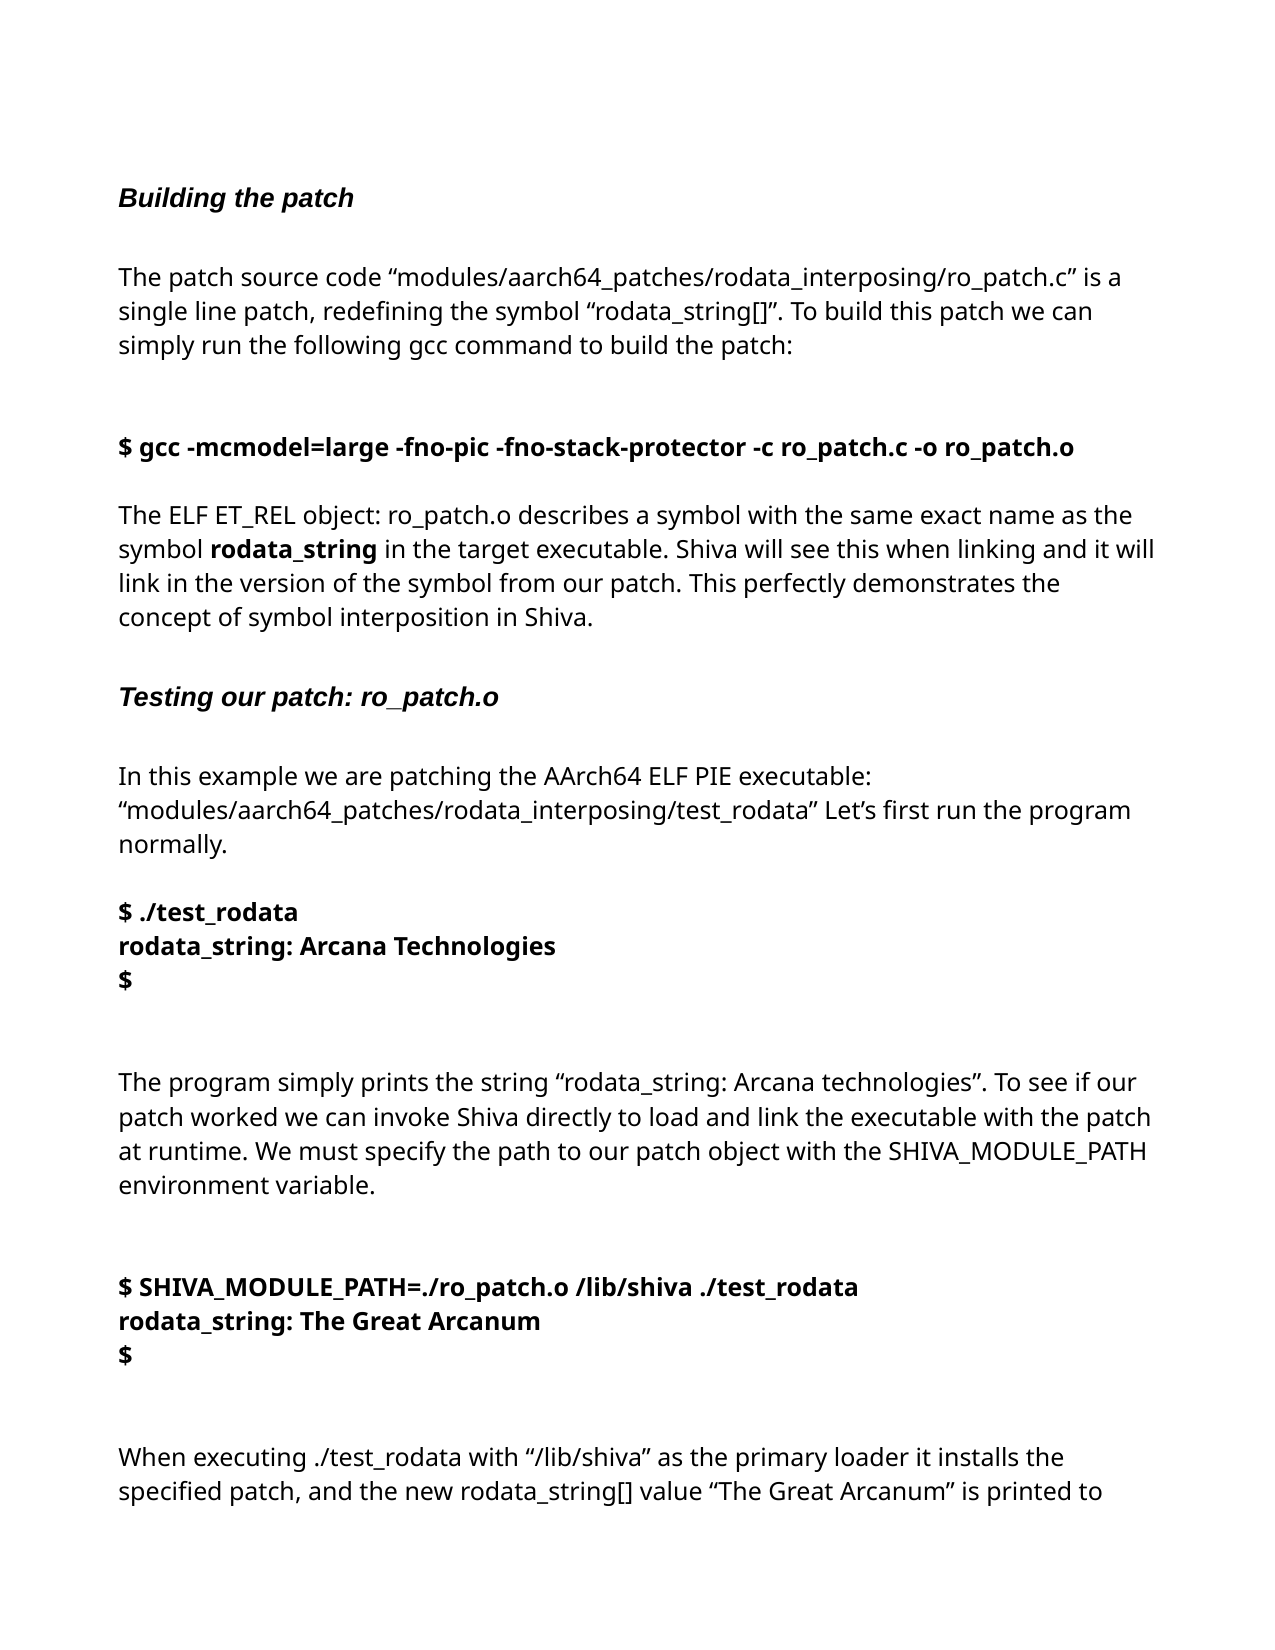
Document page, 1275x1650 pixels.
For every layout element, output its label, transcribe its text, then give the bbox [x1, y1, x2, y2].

text $ gcc -mcmodel=large -fno-pic -fno-stack-protector -c ro_patch.c -o ro_patch.o [118, 430, 1157, 464]
text $ SHIVA_MODULE_PATH=./ro_patch.o /lib/shiva ./test_rodata [118, 1269, 1157, 1303]
text When executing ./test_rodata with “/lib/shiva” as the primary loader it installs the specified patch, and the new rodata_string[] value “The Great Arcanum” is printed to [118, 1440, 1157, 1508]
subtitle Testing our patch: ro_patch.o [118, 681, 1157, 712]
text $ ./test_rodata [118, 895, 1157, 929]
text In this example we are patching the AArch64 ELF PIE executable: “modules/aarch64_patches/rodata_interposing/test_rodata” Let’s first run the program normally. [118, 758, 1157, 861]
text $ [118, 1338, 1157, 1372]
text The ELF ET_REL object: ro_patch.o describes a symbol with the same exact name as the symbol rodata_string in the target executable. Shiva will see this when linking and it will link in the version of the symbol from our patch. This perfectly demonstrates the concept of symbol interposition in Shiva. [118, 498, 1157, 634]
text The program simply prints the string “rodata_string: Arcana technologies”. To see if our patch worked we can invoke Shiva directly to load and link the executable with the patch at runtime. We must specify the path to our patch object with the SHIVA_MODULE_PATH environment variable. [118, 1065, 1157, 1201]
text The patch source code “modules/aarch64_patches/rodata_interposing/ro_patch.c” is a single line patch, redefining the symbol “rodata_string[]”. To build this patch we can simply run the following gcc command to build the patch: [118, 259, 1157, 362]
text $ [118, 963, 1157, 997]
text rodata_string: The Great Arcanum [118, 1303, 1157, 1338]
text rodata_string: Arcana Technologies [118, 929, 1157, 963]
subtitle Building the patch [118, 182, 1157, 213]
